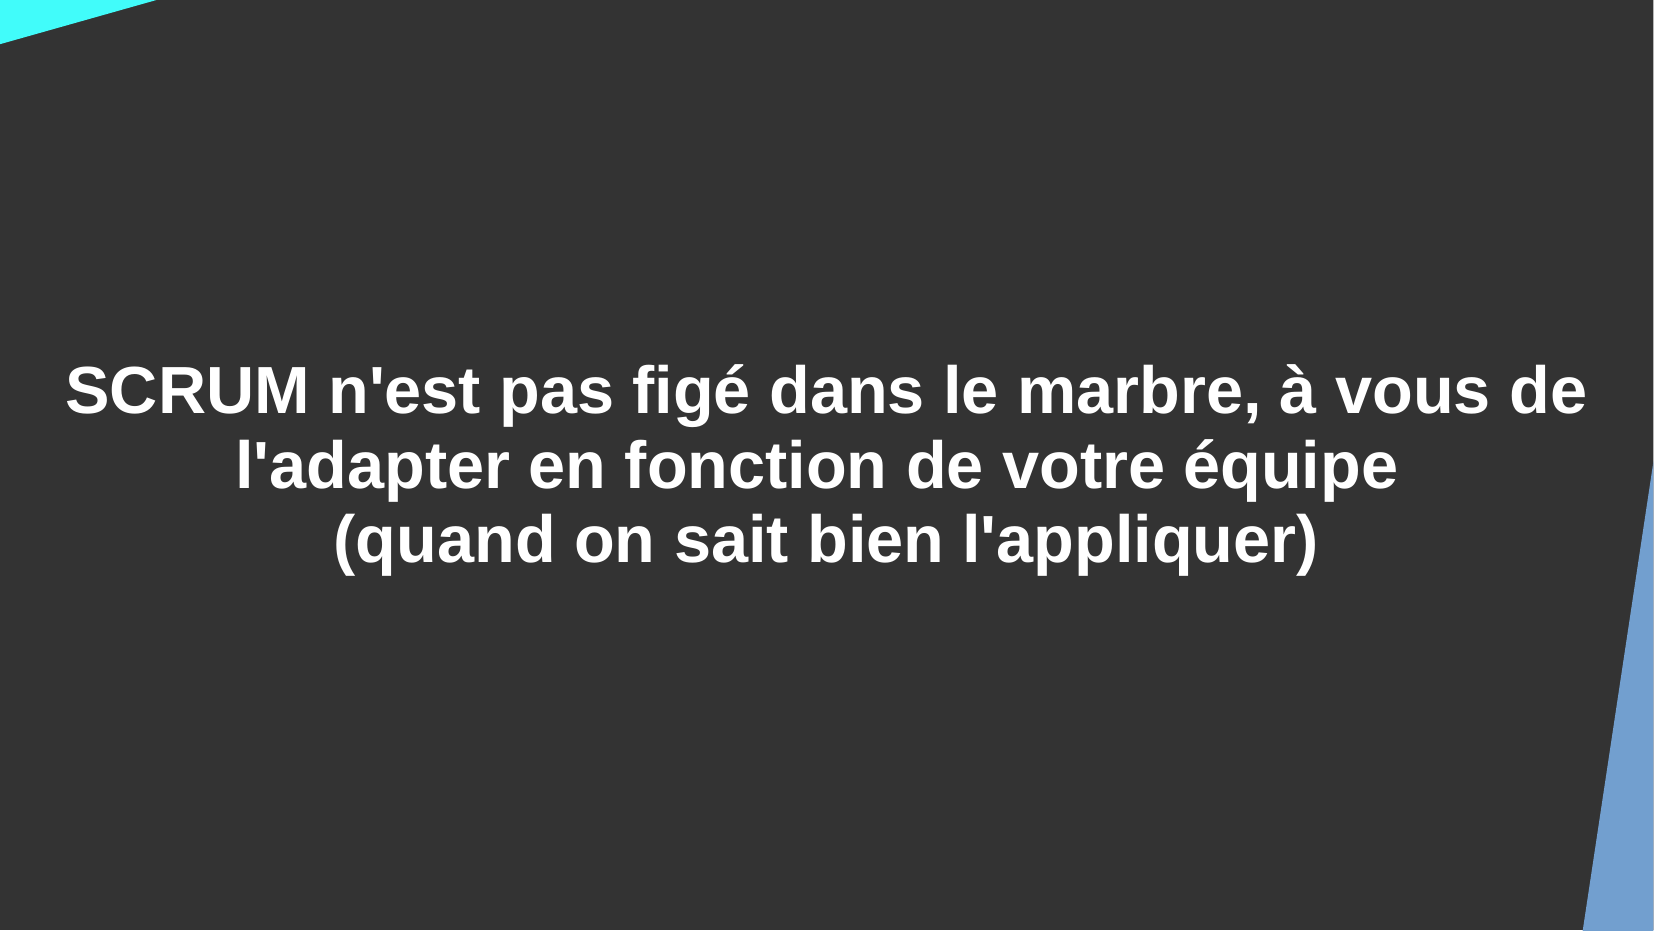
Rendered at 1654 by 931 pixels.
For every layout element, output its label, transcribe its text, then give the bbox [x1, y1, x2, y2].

text_box [0, 0, 157, 45]
title SCRUM n'est pas figé dans le marbre, à vous de l'adapter en fonction de votre équipe (quand on sait bien l'appliquer) [31, 352, 1622, 578]
text_box [1582, 457, 1654, 931]
